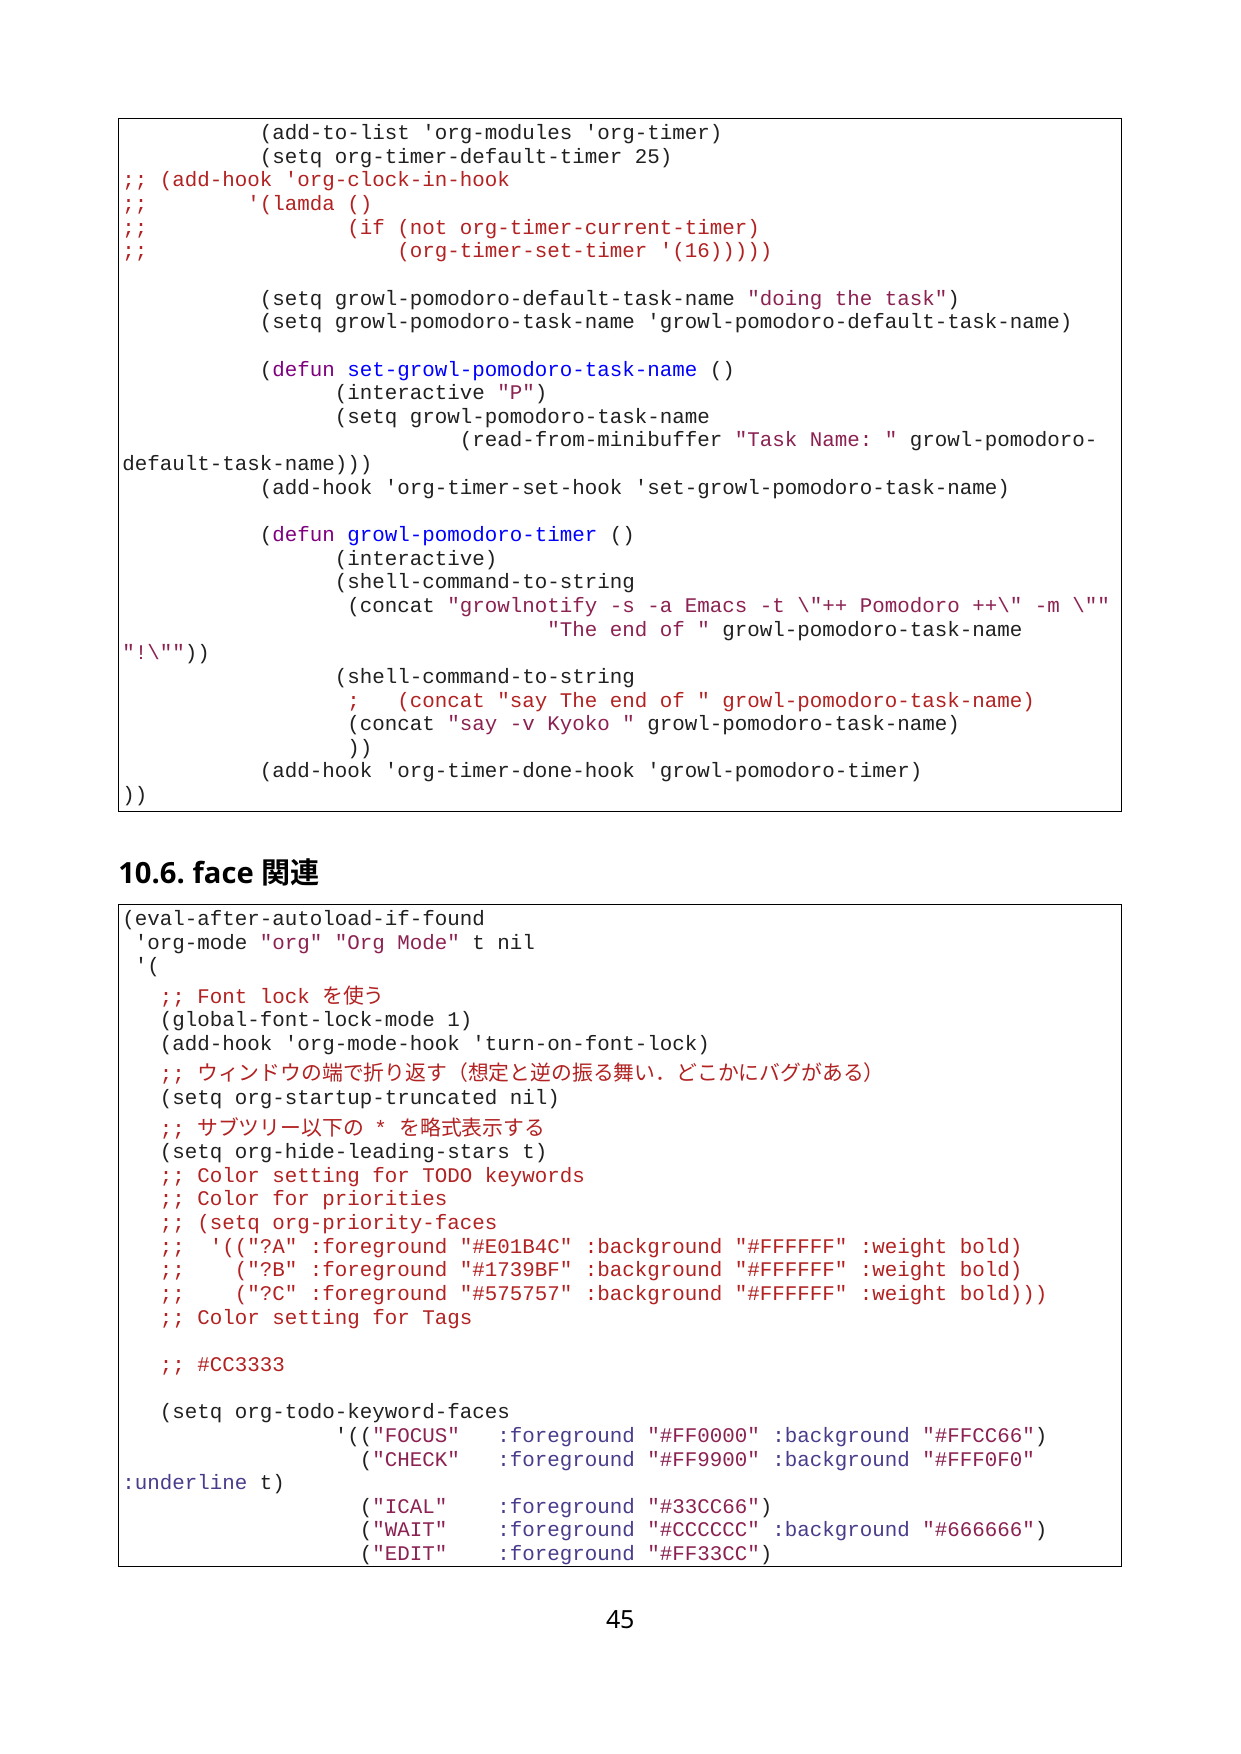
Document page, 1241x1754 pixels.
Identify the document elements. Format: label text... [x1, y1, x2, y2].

text ;; ("?B" :foreground "#1739BF" :background "#FFFFFF" :weight bold) [119, 1255, 1121, 1279]
text ;; ウィンドウの端で折り返す（想定と逆の振る舞い．どこかにバグがある） [119, 1053, 1121, 1083]
text (setq org-todo-keyword-faces [119, 1397, 1121, 1421]
text (concat "say -v Kyoko " growl-pomodoro-task-name) [119, 709, 1121, 733]
text (setq org-startup-truncated nil) [119, 1083, 1121, 1107]
text ;; '(("?A" :foreground "#E01B4C" :background "#FFFFFF" :weight bold) [119, 1232, 1121, 1255]
text (setq growl-pomodoro-default-task-name "doing the task") [119, 284, 1121, 307]
text (add-hook 'org-mode-hook 'turn-on-font-lock) [119, 1029, 1121, 1053]
text (add-hook 'org-timer-set-hook 'set-growl-pomodoro-task-name) [119, 473, 1121, 496]
text ;; (if (not org-timer-current-timer) [119, 213, 1121, 236]
text (interactive) [119, 544, 1121, 567]
text (eval-after-autoload-if-found [119, 905, 1121, 928]
text (add-to-list 'org-modules 'org-timer) [119, 119, 1121, 142]
text )) [119, 780, 1121, 811]
text ("EDIT" :foreground "#FF33CC") [119, 1539, 1121, 1566]
subtitle face 関連 [118, 849, 1122, 892]
text ("CHECK" :foreground "#FF9900" :background "#FFF0F0" :underline t) [119, 1444, 1121, 1492]
text ;; (setq org-priority-faces [119, 1208, 1121, 1232]
text ;; サブツリー以下の * を略式表示する [119, 1107, 1121, 1137]
text ("WAIT" :foreground "#CCCCCC" :background "#666666") [119, 1516, 1121, 1539]
text )) [119, 733, 1121, 757]
text (setq growl-pomodoro-task-name [119, 402, 1121, 426]
text (setq org-hide-leading-stars t) [119, 1137, 1121, 1161]
text ;; #CC3333 [119, 1350, 1121, 1374]
text ;; Color setting for Tags [119, 1303, 1121, 1326]
text (setq growl-pomodoro-task-name 'growl-pomodoro-default-task-name) [119, 307, 1121, 331]
text ("ICAL" :foreground "#33CC66") [119, 1492, 1121, 1516]
text ;; (add-hook 'org-clock-in-hook [119, 165, 1121, 189]
text 'org-mode "org" "Org Mode" t nil [119, 928, 1121, 951]
text (interactive "P") [119, 378, 1121, 402]
text ;; Color for priorities [119, 1184, 1121, 1208]
text ;; Font lock を使う [119, 975, 1121, 1005]
text '(("FOCUS" :foreground "#FF0000" :background "#FFCC66") [119, 1421, 1121, 1444]
text '( [119, 951, 1121, 975]
text (setq org-timer-default-timer 25) [119, 142, 1121, 165]
text (defun set-growl-pomodoro-task-name () [119, 354, 1121, 378]
text ; (concat "say The end of " growl-pomodoro-task-name) [119, 686, 1121, 709]
text ;; Color setting for TODO keywords [119, 1161, 1121, 1184]
text (add-hook 'org-timer-done-hook 'growl-pomodoro-timer) [119, 757, 1121, 780]
text "The end of " growl-pomodoro-task-name "!\"")) [119, 615, 1121, 662]
text ;; (org-timer-set-timer '(16))))) [119, 236, 1121, 260]
text (read-from-minibuffer "Task Name: " growl-pomodoro-default-task-name))) [119, 426, 1121, 473]
text (defun growl-pomodoro-timer () [119, 520, 1121, 544]
text (shell-command-to-string [119, 567, 1121, 591]
text (global-font-lock-mode 1) [119, 1005, 1121, 1029]
text (shell-command-to-string [119, 662, 1121, 686]
text ;; '(lamda () [119, 189, 1121, 213]
text ;; ("?C" :foreground "#575757" :background "#FFFFFF" :weight bold))) [119, 1279, 1121, 1303]
text (concat "growlnotify -s -a Emacs -t \"++ Pomodoro ++\" -m \"" [119, 591, 1121, 615]
